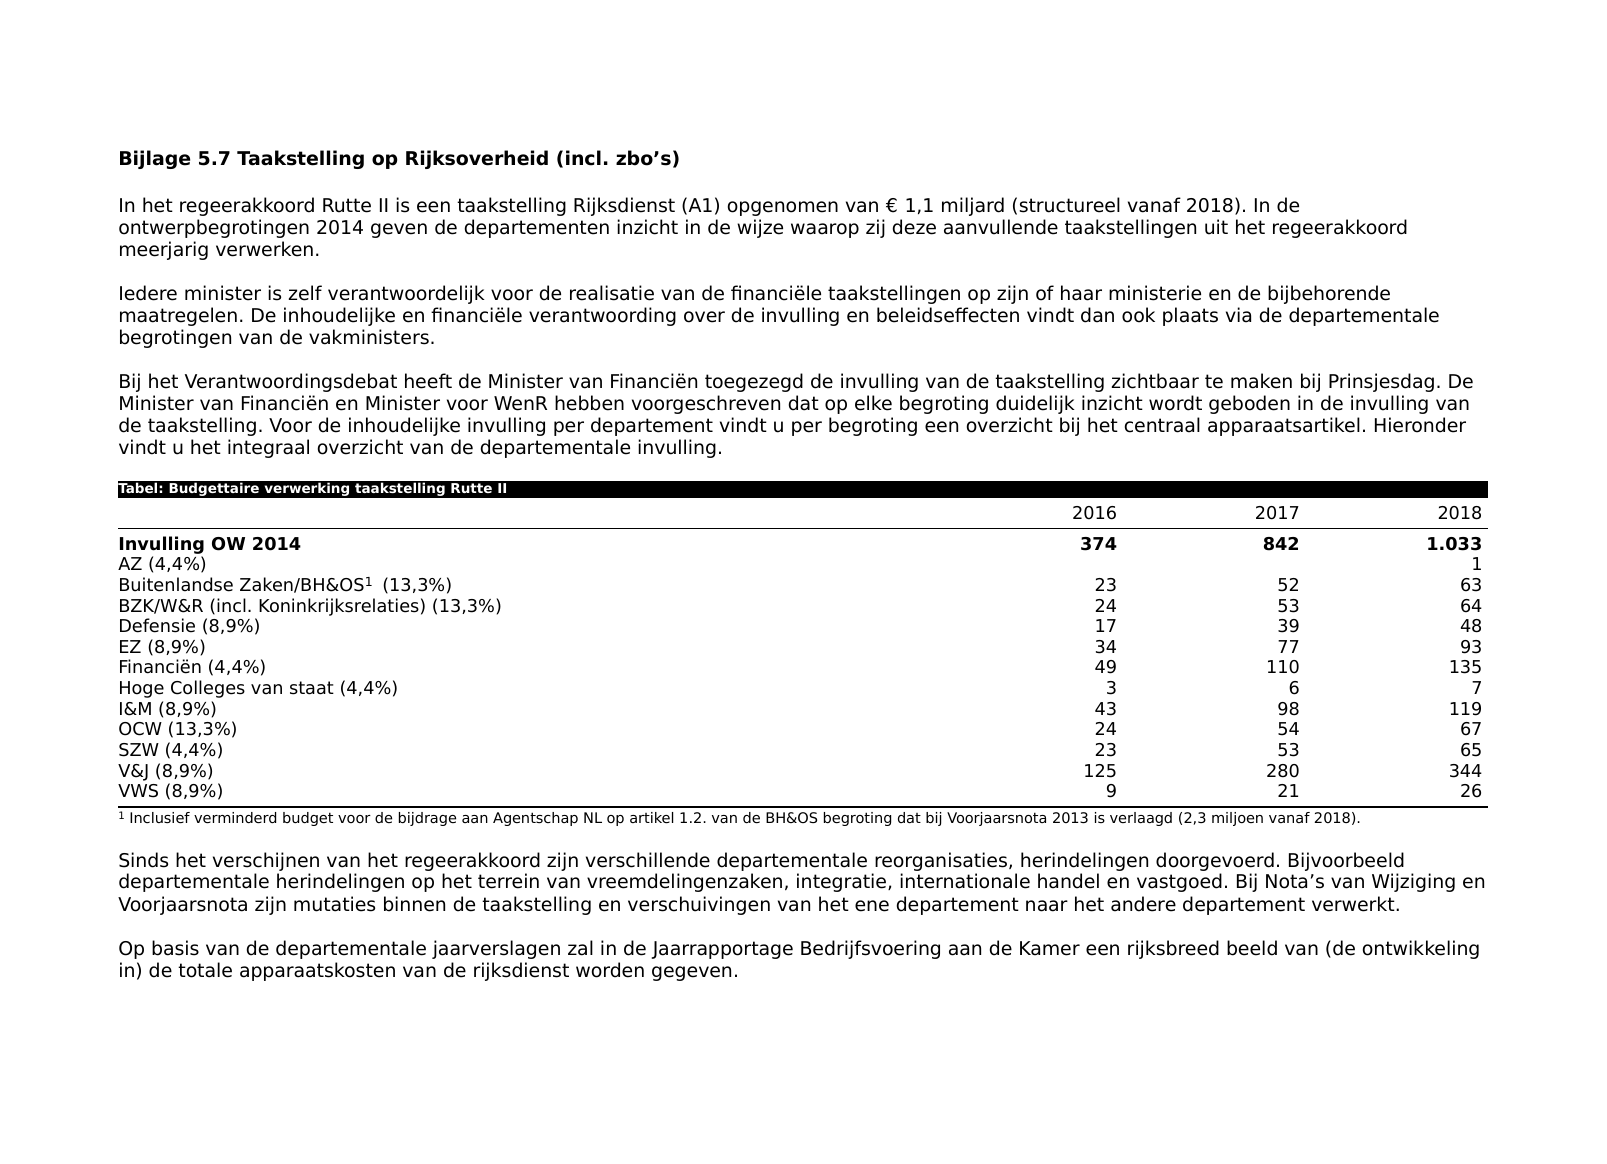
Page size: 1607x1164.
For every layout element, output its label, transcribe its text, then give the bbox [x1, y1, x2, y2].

table_cell 119 [1305, 699, 1488, 719]
table_cell OCW (13,3%) [118, 719, 940, 740]
table_cell 52 [1123, 575, 1305, 596]
table_cell 374 [940, 529, 1123, 554]
table_cell [118, 498, 940, 528]
table_cell 43 [940, 699, 1123, 719]
table_cell EZ (8,9%) [118, 637, 940, 657]
table_header Tabel: Budgettaire verwerking taakstelling Rutte II [118, 481, 1488, 497]
table_cell 2016 [940, 498, 1123, 528]
table_cell 49 [940, 658, 1123, 678]
table_cell 17 [940, 616, 1123, 637]
table_cell 7 [1305, 678, 1488, 699]
text In het regeerakkoord Rutte II is een taakstelling Rijksdienst (A1) opgenomen van € 1,1 miljard (structureel vanaf 2018). In de ontwerpbegrotingen 2014 geven de departementen inzicht in de wijze waarop zij deze aanvullende taakstellingen uit het regeerakkoord meerjarig verwerken. [118, 195, 1488, 261]
table_cell 53 [1123, 596, 1305, 616]
table_cell 110 [1123, 658, 1305, 678]
table_cell Buitenlandse Zaken/BH&OS1 (13,3%) [118, 575, 940, 596]
table_cell 39 [1123, 616, 1305, 637]
table_cell 23 [940, 740, 1123, 761]
table_cell BZK/W&R (incl. Koninkrijksrelaties) (13,3%) [118, 596, 940, 616]
table_cell VWS (8,9%) [118, 781, 940, 806]
table_cell 48 [1305, 616, 1488, 637]
table_cell 65 [1305, 740, 1488, 761]
table_cell 77 [1123, 637, 1305, 657]
text Iedere minister is zelf verantwoordelijk voor de realisatie van de financiële taakstellingen op zijn of haar ministerie en de bijbehorende maatregelen. De inhoudelijke en financiële verantwoording over de invulling en beleidseffecten vindt dan ook plaats via de departementale begrotingen van de vakministers. [118, 283, 1488, 349]
table_cell 23 [940, 575, 1123, 596]
table_cell 842 [1123, 529, 1305, 554]
table_cell 2017 [1123, 498, 1305, 528]
table_cell 63 [1305, 575, 1488, 596]
table_cell V&J (8,9%) [118, 761, 940, 781]
table_cell 280 [1123, 761, 1305, 781]
table_cell 98 [1123, 699, 1305, 719]
table_cell 1 [1305, 554, 1488, 575]
table_cell 2018 [1305, 498, 1488, 528]
table_cell 9 [940, 781, 1123, 806]
table_cell 135 [1305, 658, 1488, 678]
table_cell 24 [940, 719, 1123, 740]
table_cell 3 [940, 678, 1123, 699]
table_cell AZ (4,4%) [118, 554, 940, 575]
table_cell Defensie (8,9%) [118, 616, 940, 637]
table_cell I&M (8,9%) [118, 699, 940, 719]
table_cell 93 [1305, 637, 1488, 657]
table_cell 64 [1305, 596, 1488, 616]
table_cell 34 [940, 637, 1123, 657]
table_cell 24 [940, 596, 1123, 616]
table_cell SZW (4,4%) [118, 740, 940, 761]
table_cell Hoge Colleges van staat (4,4%) [118, 678, 940, 699]
table_cell [1123, 554, 1305, 575]
table_cell 54 [1123, 719, 1305, 740]
table_cell Invulling OW 2014 [118, 529, 940, 554]
table_cell 6 [1123, 678, 1305, 699]
table_cell [940, 554, 1123, 575]
text Sinds het verschijnen van het regeerakkoord zijn verschillende departementale reorganisaties, herindelingen doorgevoerd. Bijvoorbeeld departementale herindelingen op het terrein van vreemdelingenzaken, integratie, internationale handel en vastgoed. Bij Nota’s van Wijziging en Voorjaarsnota zijn mutaties binnen de taakstelling en verschuivingen van het ene departement naar het andere departement verwerkt. [118, 849, 1488, 915]
table_cell 1 Inclusief verminderd budget voor de bijdrage aan Agentschap NL op artikel 1.2. van de BH&OS begroting dat bij Voorjaarsnota 2013 is verlaagd (2,3 miljoen vanaf 2018). [118, 808, 1488, 827]
table_cell 21 [1123, 781, 1305, 806]
table_cell 53 [1123, 740, 1305, 761]
text Op basis van de departementale jaarverslagen zal in de Jaarrapportage Bedrijfsvoering aan de Kamer een rijksbreed beeld van (de ontwikkeling in) de totale apparaatskosten van de rijksdienst worden gegeven. [118, 938, 1488, 982]
table_cell Financiën (4,4%) [118, 658, 940, 678]
table_cell 344 [1305, 761, 1488, 781]
subtitle Bijlage 5.7 Taakstelling op Rijksoverheid (incl. zbo’s) [118, 148, 1488, 170]
table_cell 1.033 [1305, 529, 1488, 554]
text Bij het Verantwoordingsdebat heeft de Minister van Financiën toegezegd de invulling van de taakstelling zichtbaar te maken bij Prinsjesdag. De Minister van Financiën en Minister voor WenR hebben voorgeschreven dat op elke begroting duidelijk inzicht wordt geboden in de invulling van de taakstelling. Voor de inhoudelijke invulling per departement vindt u per begroting een overzicht bij het centraal apparaatsartikel. Hieronder vindt u het integraal overzicht van de departementale invulling. [118, 371, 1488, 459]
table_cell 67 [1305, 719, 1488, 740]
table_cell 125 [940, 761, 1123, 781]
table_cell 26 [1305, 781, 1488, 806]
